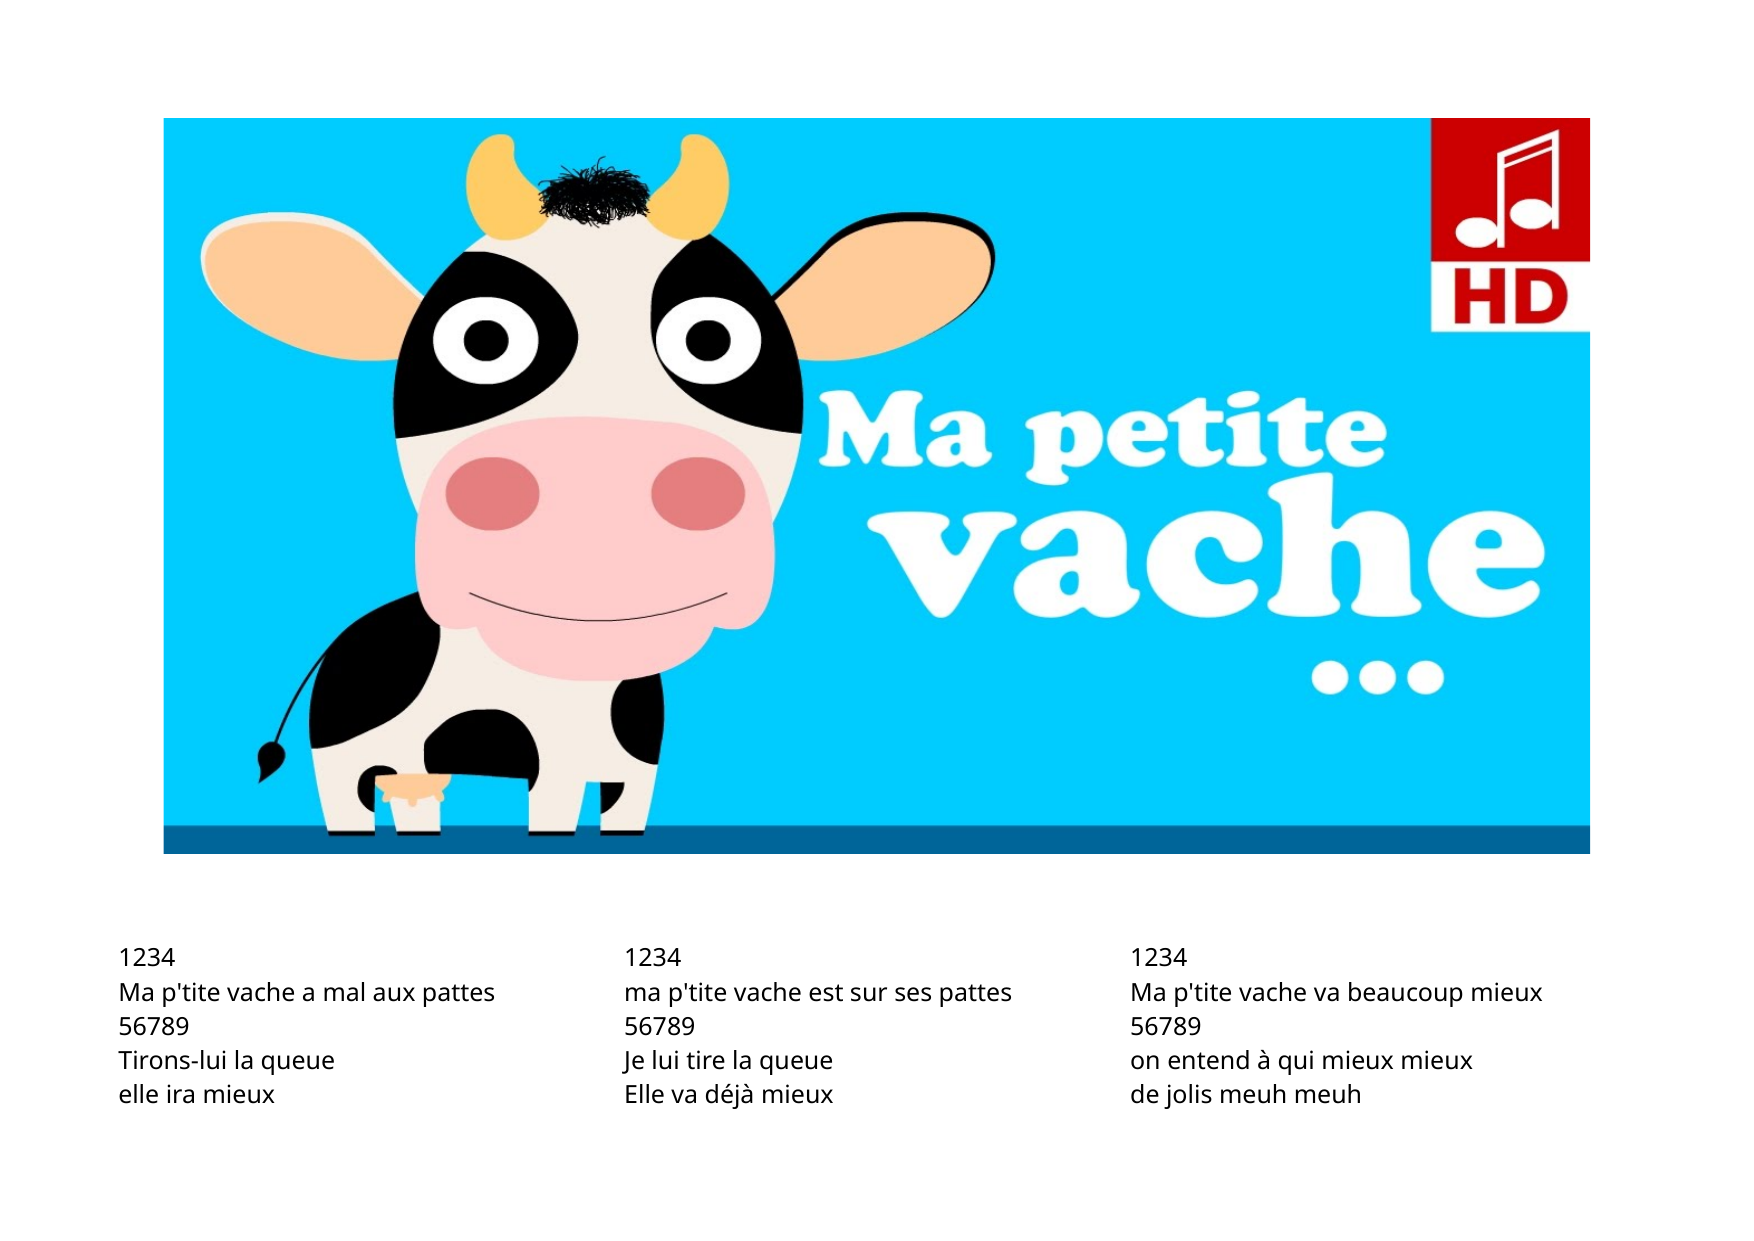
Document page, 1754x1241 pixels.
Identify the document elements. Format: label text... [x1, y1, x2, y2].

picture [924, 409, 994, 468]
picture [257, 741, 288, 783]
picture [816, 389, 924, 468]
picture [1013, 510, 1142, 619]
table_header [118, 118, 1636, 940]
picture [200, 132, 998, 838]
picture [1424, 511, 1546, 620]
picture [866, 511, 1018, 619]
picture [1354, 658, 1397, 696]
picture [1267, 471, 1423, 617]
picture [1267, 397, 1387, 468]
picture [1226, 390, 1261, 409]
table_cell 1234 Ma p'tite vache a mal aux pattes 56789 Tirons-lui la queue elle ira mieux [118, 940, 624, 1110]
picture [1025, 397, 1268, 488]
table_cell 1234 Ma p'tite vache va beaucoup mieux 56789 on entend à qui mieux mieux de jolis meuh meuh [1130, 940, 1636, 1110]
picture [1146, 510, 1265, 618]
table_cell 1234 ma p'tite vache est sur ses pattes 56789 Je lui tire la queue Elle va déjà mieux [624, 940, 1130, 1110]
picture [1407, 659, 1445, 696]
picture [280, 717, 286, 724]
picture [1310, 660, 1349, 696]
picture [1430, 118, 1591, 334]
